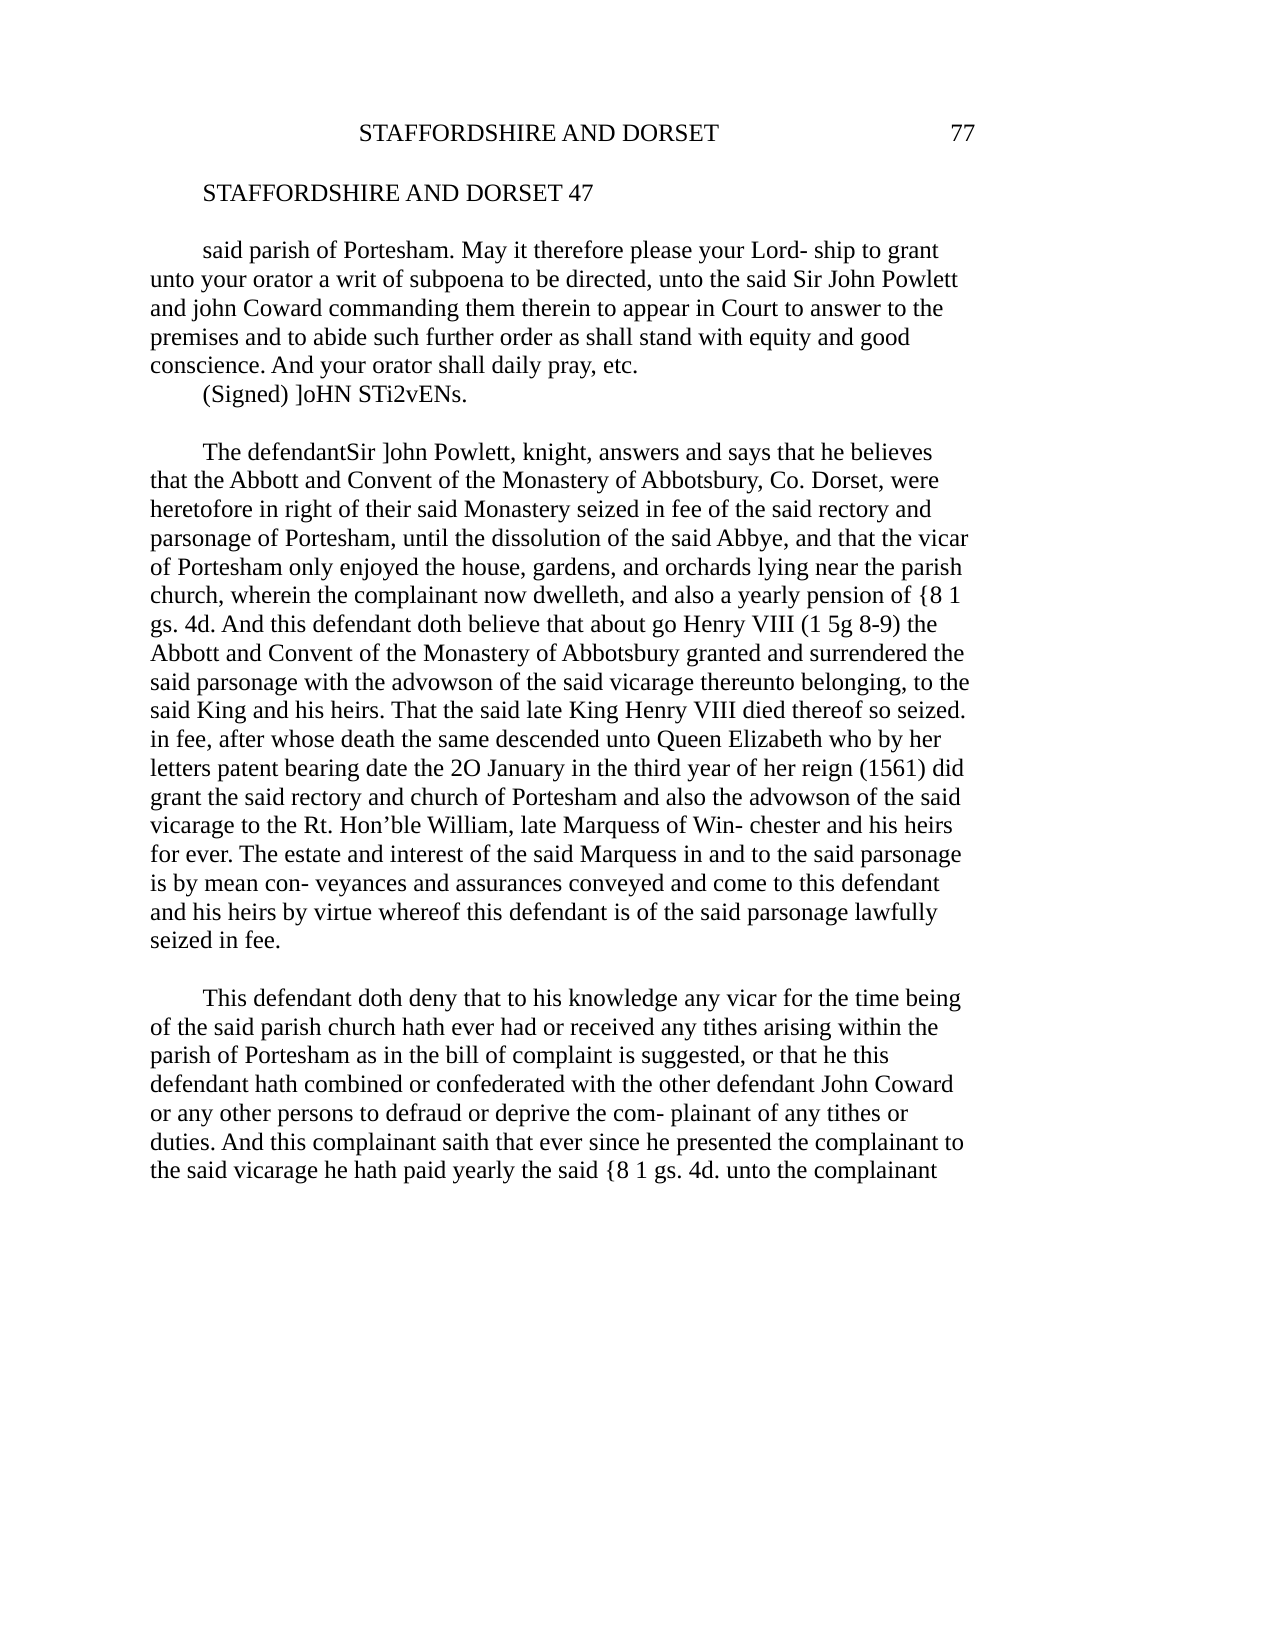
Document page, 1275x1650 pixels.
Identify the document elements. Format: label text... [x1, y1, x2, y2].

text said parish of Portesham. May it therefore please your Lord- ship to grant unto your orator a writ of subpoena to be directed, unto the said Sir John Powlett and john Coward commanding them therein to appear in Court to answer to the premises and to abide such further order as shall stand with equity and good conscience. And your orator shall daily pray, etc. [150, 236, 975, 379]
text STAFFORDSHIRE AND DORSET 47 [150, 178, 975, 207]
text (Signed) ]oHN STi2vENs. [150, 379, 975, 408]
text This defendant doth deny that to his knowledge any vicar for the time being of the said parish church hath ever had or received any tithes arising within the parish of Portesham as in the bill of complaint is suggested, or that he this defendant hath combined or confederated with the other defendant John Coward or any other persons to defraud or deprive the com- plainant of any tithes or duties. And this complainant saith that ever since he presented the complainant to the said vicarage he hath paid yearly the said {8 1 gs. 4d. unto the complainant [150, 983, 975, 1184]
text The defendantSir ]ohn Powlett, knight, answers and says that he believes that the Abbott and Convent of the Monastery of Abbotsbury, Co. Dorset, were heretofore in right of their said Monastery seized in fee of the said rectory and parsonage of Portesham, until the dissolution of the said Abbye, and that the vicar of Portesham only enjoyed the house, gardens, and orchards lying near the parish church, wherein the complainant now dwelleth, and also a yearly pension of {8 1 gs. 4d. And this defendant doth believe that about go Henry VIII (1 5g 8-9) the Abbott and Convent of the Monastery of Abbotsbury granted and surrendered the said parsonage with the advowson of the said vicarage thereunto belonging, to the said King and his heirs. That the said late King Henry VIII died thereof so seized. in fee, after whose death the same descended unto Queen Elizabeth who by her letters patent bearing date the 2O January in the third year of her reign (1561) did grant the said rectory and church of Portesham and also the advowson of the said vicarage to the Rt. Hon’ble William, late Marquess of Win- chester and his heirs for ever. The estate and interest of the said Marquess in and to the said parsonage is by mean con- veyances and assurances conveyed and come to this defendant and his heirs by virtue whereof this defendant is of the said parsonage lawfully seized in fee. [150, 437, 975, 954]
